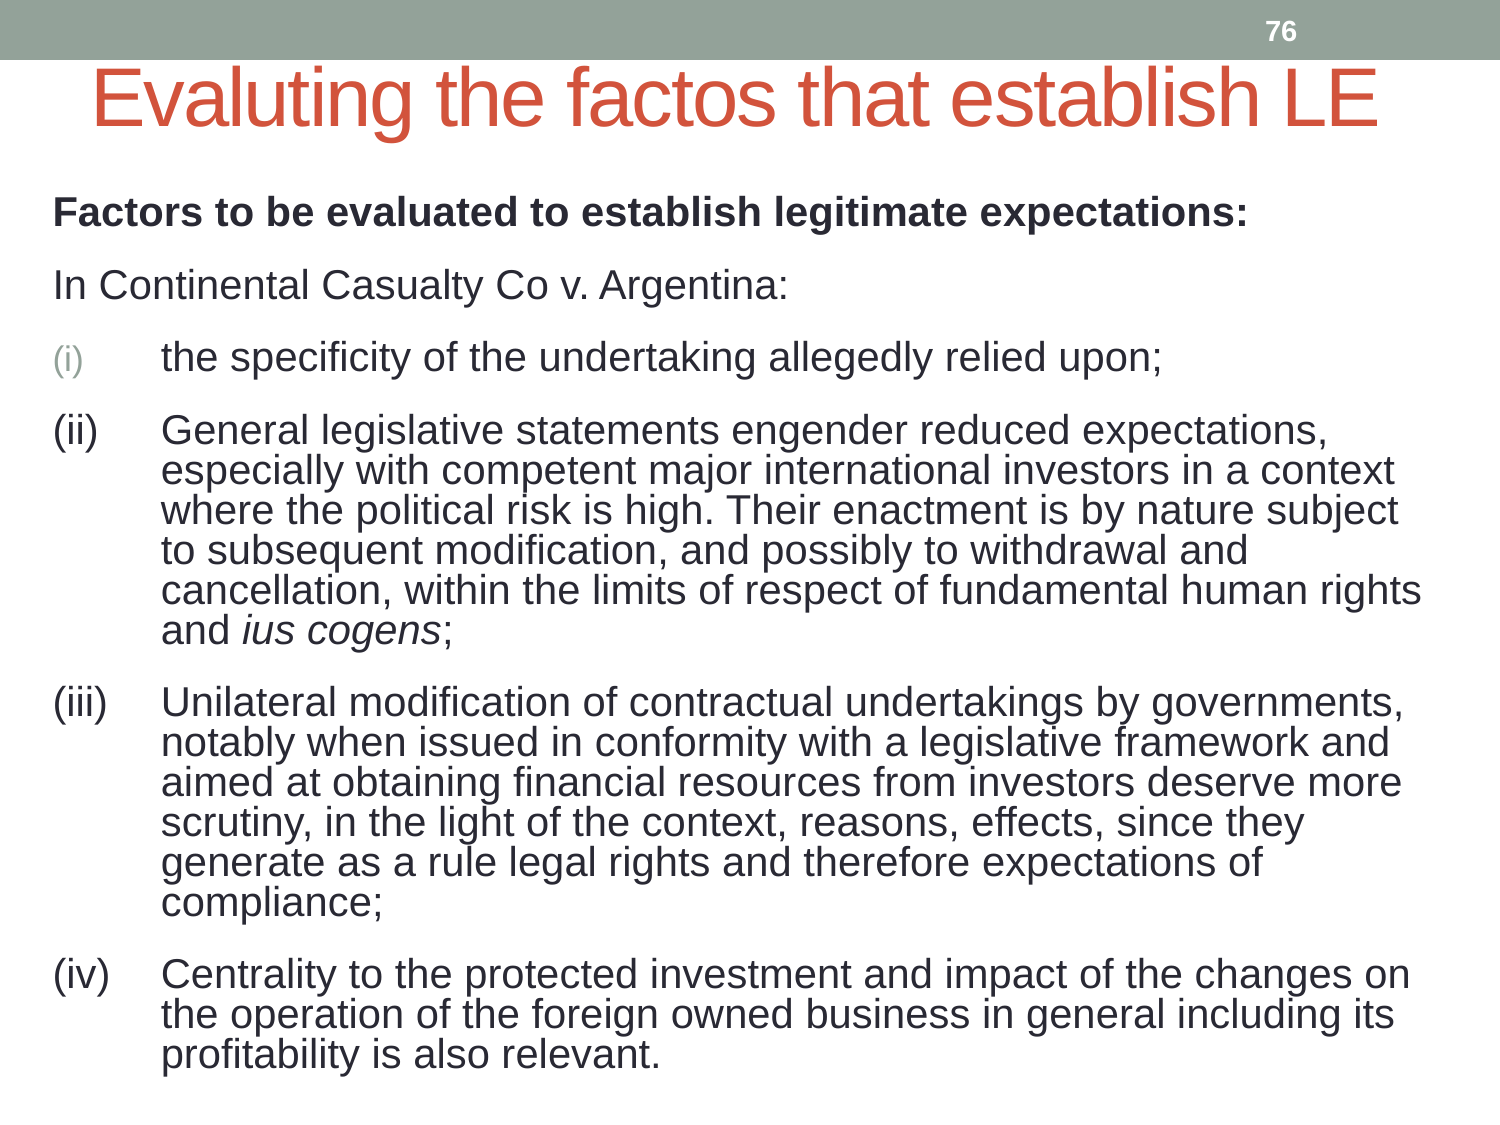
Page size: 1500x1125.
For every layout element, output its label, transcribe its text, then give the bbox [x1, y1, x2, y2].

list Factors to be evaluated to establish legitimate expectations: In Continental Casualty Co v. Argentina: the specificity of the undertaking allegedly relied upon; (ii) General legislative statements engender reduced expectations, especially with competent major international investors in a context where the political risk is high. Their enactment is by nature subject to subsequent modification, and possibly to withdrawal and cancellation, within the limits of respect of fundamental human rights and ius cogens; (iii) Unilateral modification of contractual undertakings by governments, notably when issued in conformity with a legislative framework and aimed at obtaining financial resources from investors deserve more scrutiny, in the light of the context, reasons, effects, since they generate as a rule legal rights and therefore expectations of compliance; (iv) Centrality to the protected investment and impact of the changes on the operation of the foreign owned business in general including its profitability is also relevant. [37, 187, 1450, 1125]
slide_number [1250, 3, 1425, 57]
title Evaluting the factos that establish LE [75, 0, 1425, 187]
